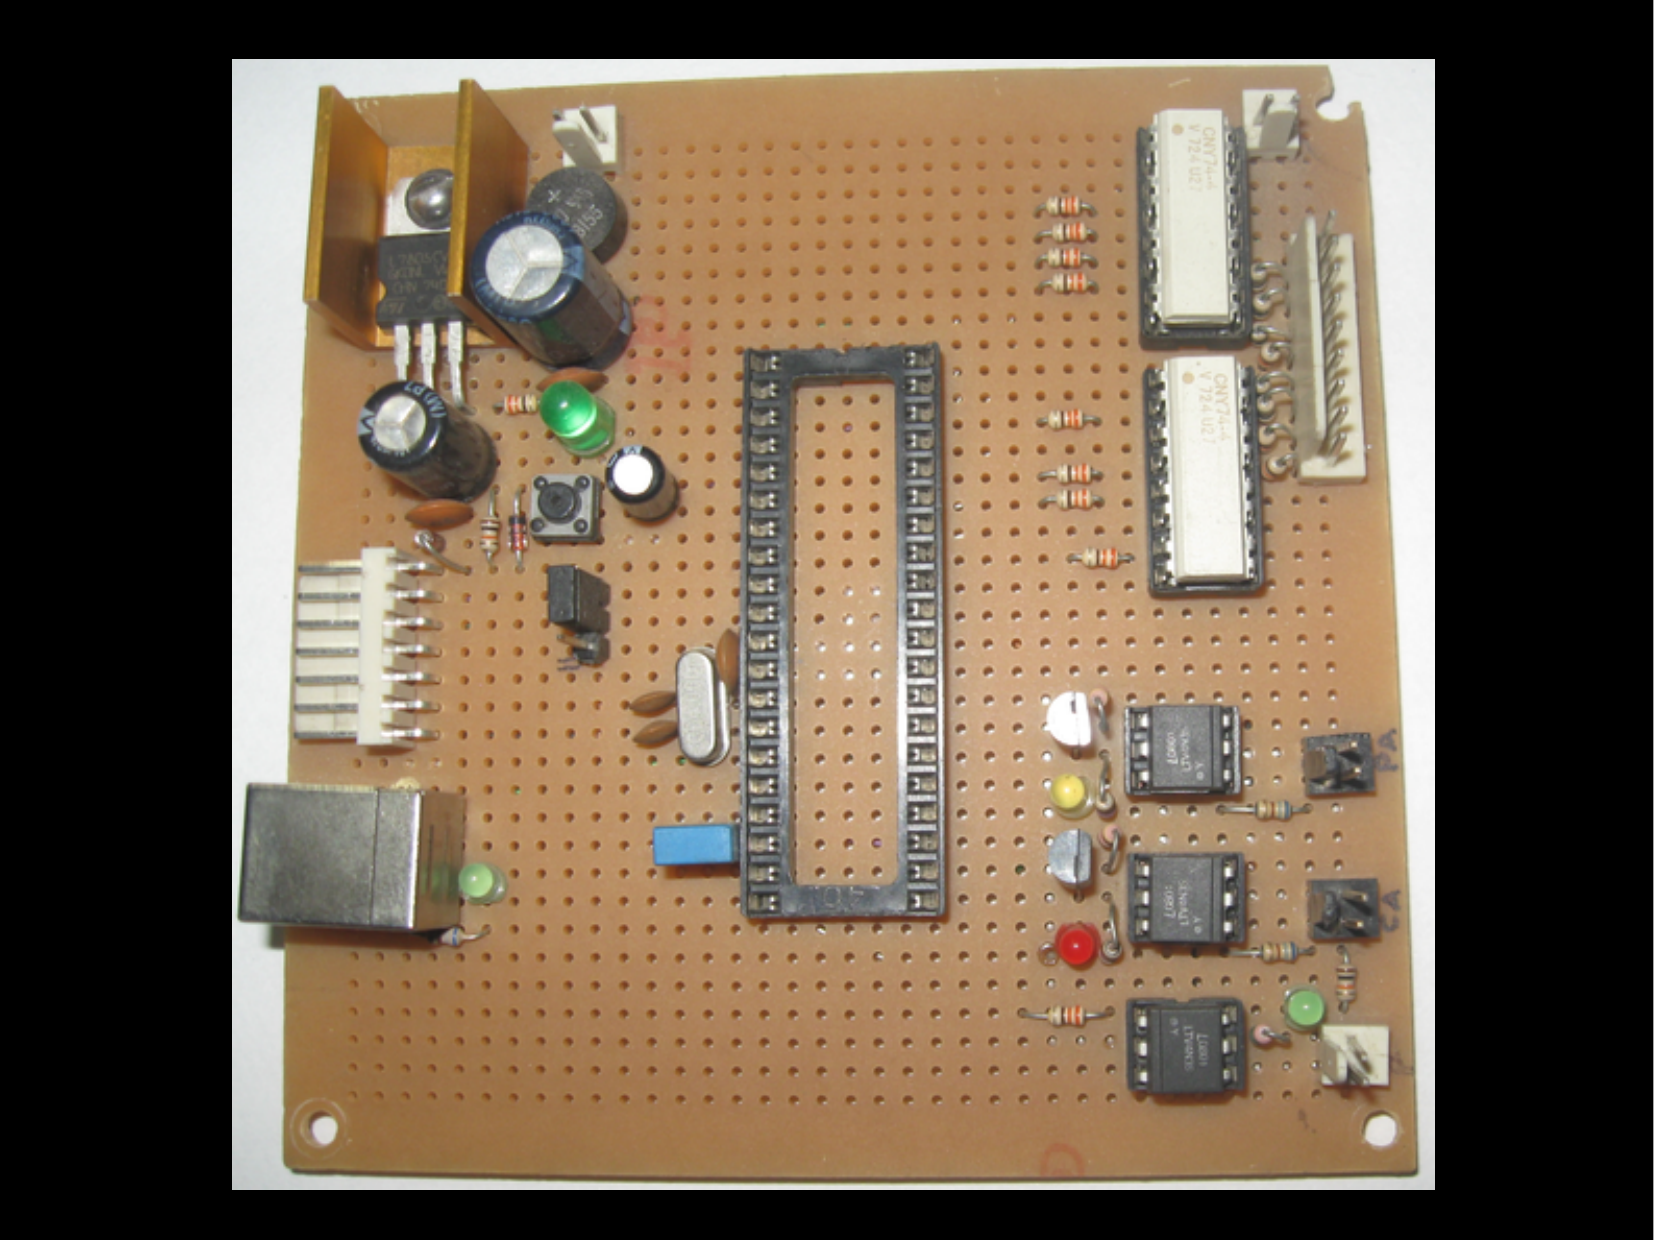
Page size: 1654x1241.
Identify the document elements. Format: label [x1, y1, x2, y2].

picture [232, 59, 1435, 1190]
